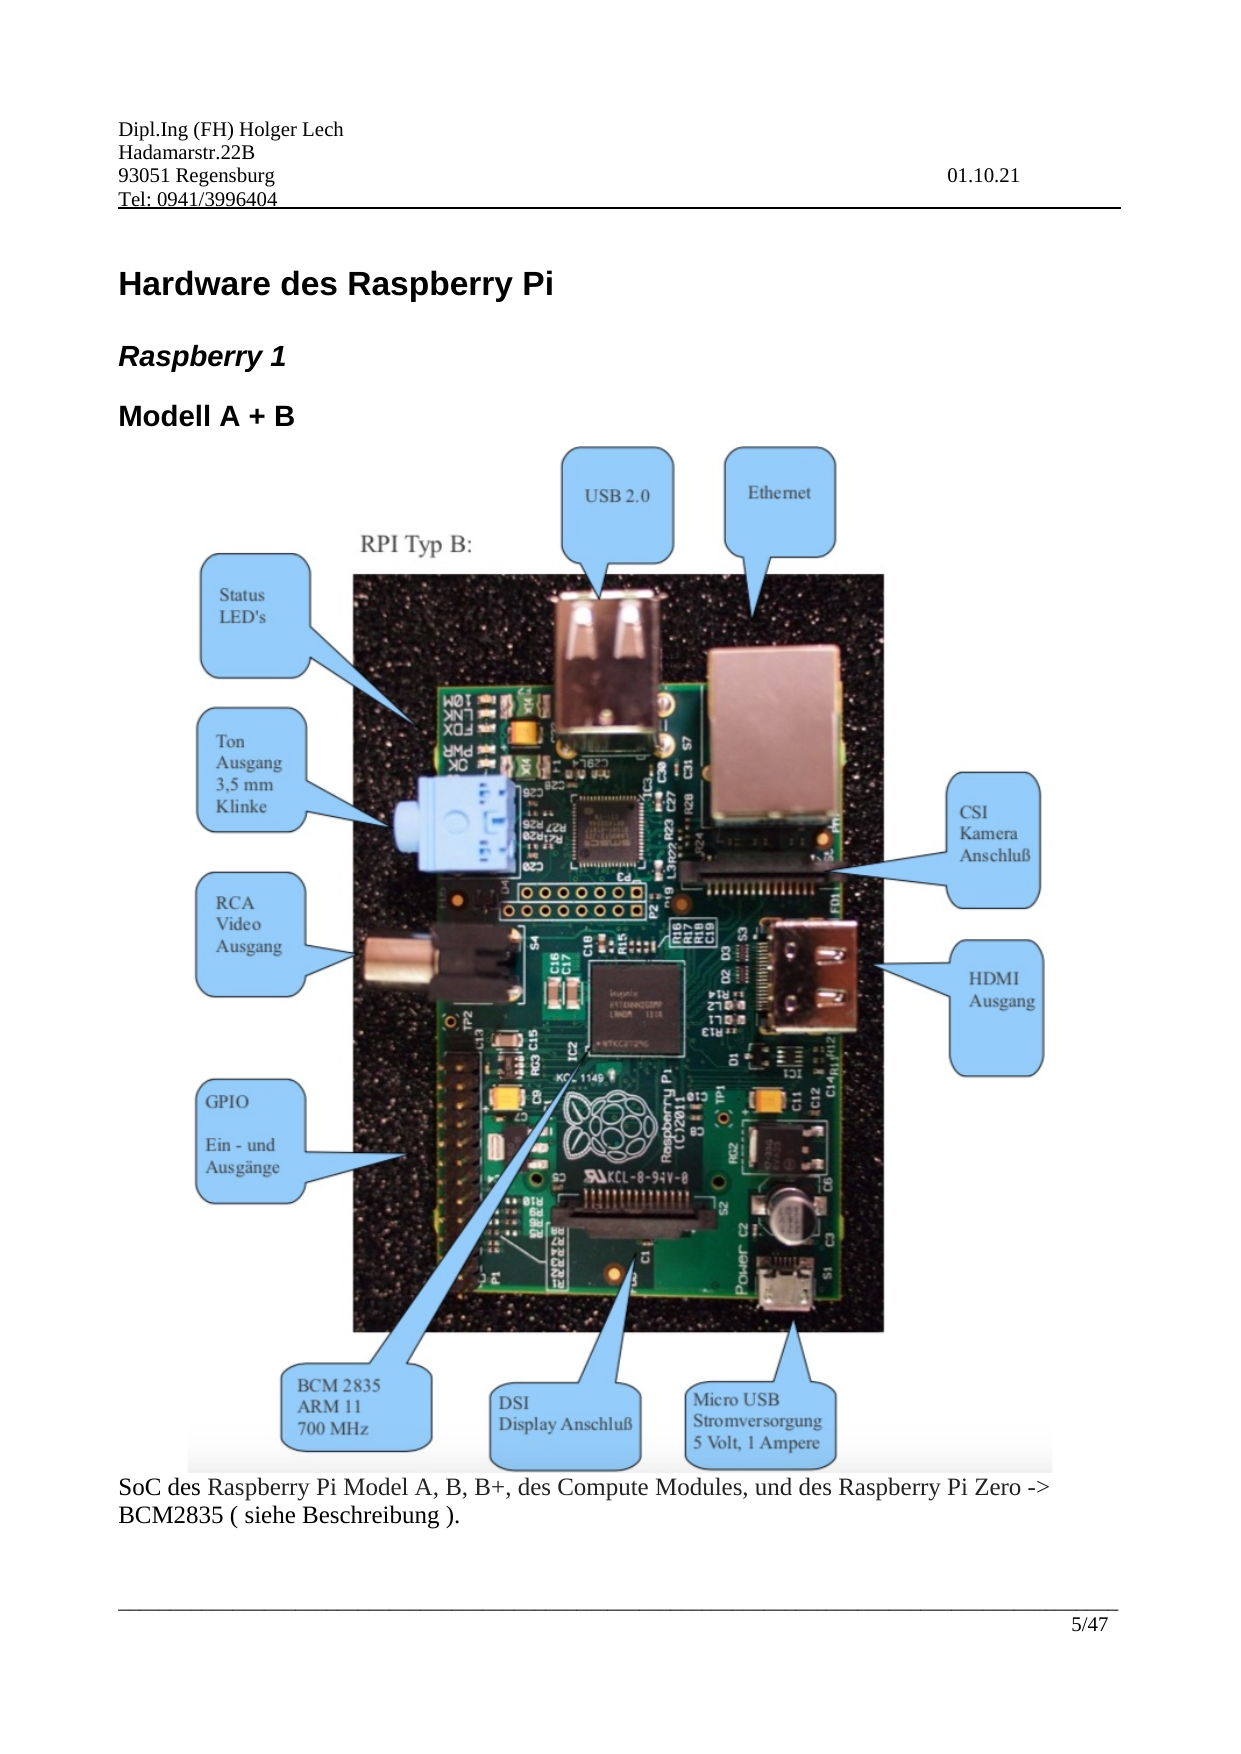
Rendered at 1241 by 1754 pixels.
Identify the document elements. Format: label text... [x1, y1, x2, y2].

text SoC des Raspberry Pi Model A, B, B+, des Compute Modules, und des Raspberry Pi Zero -> BCM2835 ( siehe Beschreibung ). [118, 1469, 1122, 1528]
subtitle Raspberry 1 [118, 340, 1122, 373]
subtitle Modell A + B [118, 400, 1122, 433]
picture [187, 445, 1053, 1473]
subtitle Hardware des Raspberry Pi [118, 265, 1122, 303]
